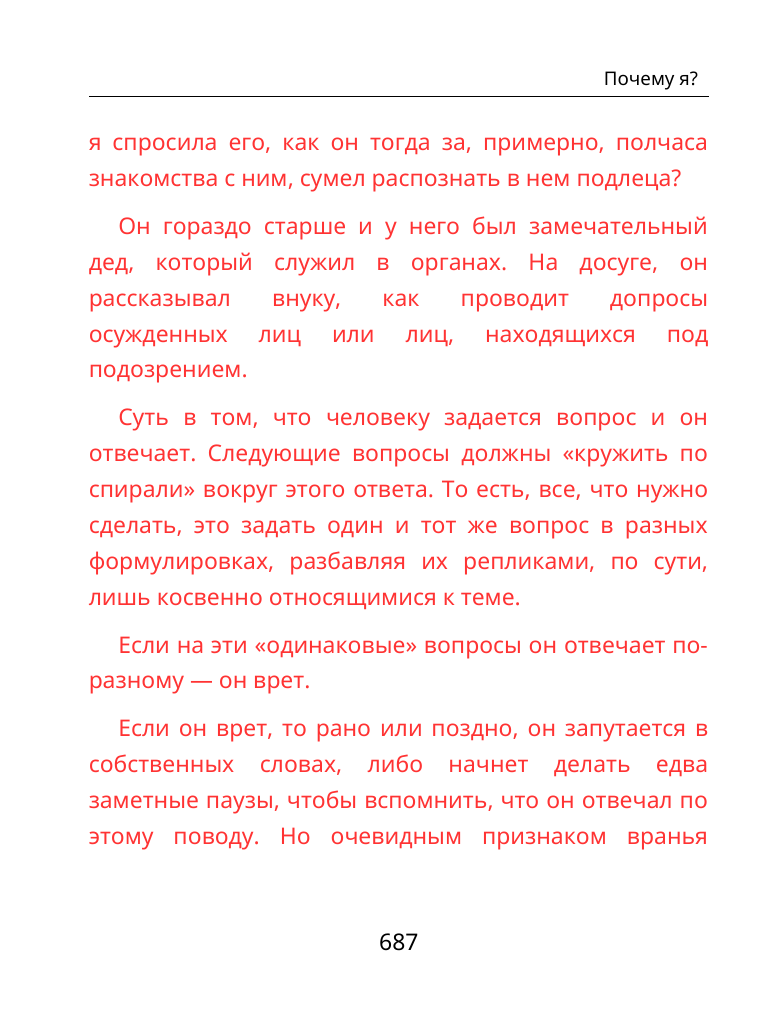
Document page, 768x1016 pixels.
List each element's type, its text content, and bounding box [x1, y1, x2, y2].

text Если он врет, то рано или поздно, он запутается в собственных словах, либо начнет делать едва заметные паузы, чтобы вспомнить, что он отвечал по этому поводу. Но очевидным признаком вранья [88, 712, 709, 851]
text я спросила его, как он тогда за, примерно, полчаса знакомства с ним, сумел распознать в нем подлеца? [88, 126, 709, 193]
text Если на эти «одинаковые» вопросы он отвечает по-разному — он врет. [88, 628, 709, 696]
text Суть в том, что человеку задается вопрос и он отвечает. Следующие вопросы должны «кружить по спирали» вокруг этого ответа. То есть, все, что нужно сделать, это задать один и тот же вопрос в разных формулировках, разбавляя их репликами, по сути, лишь косвенно относящимися к теме. [88, 401, 709, 612]
text Он гораздо старше и у него был замечательный дед, который служил в органах. На досуге, он рассказывал внуку, как проводит допросы осужденных лиц или лиц, находящихся под подозрением. [88, 210, 709, 385]
